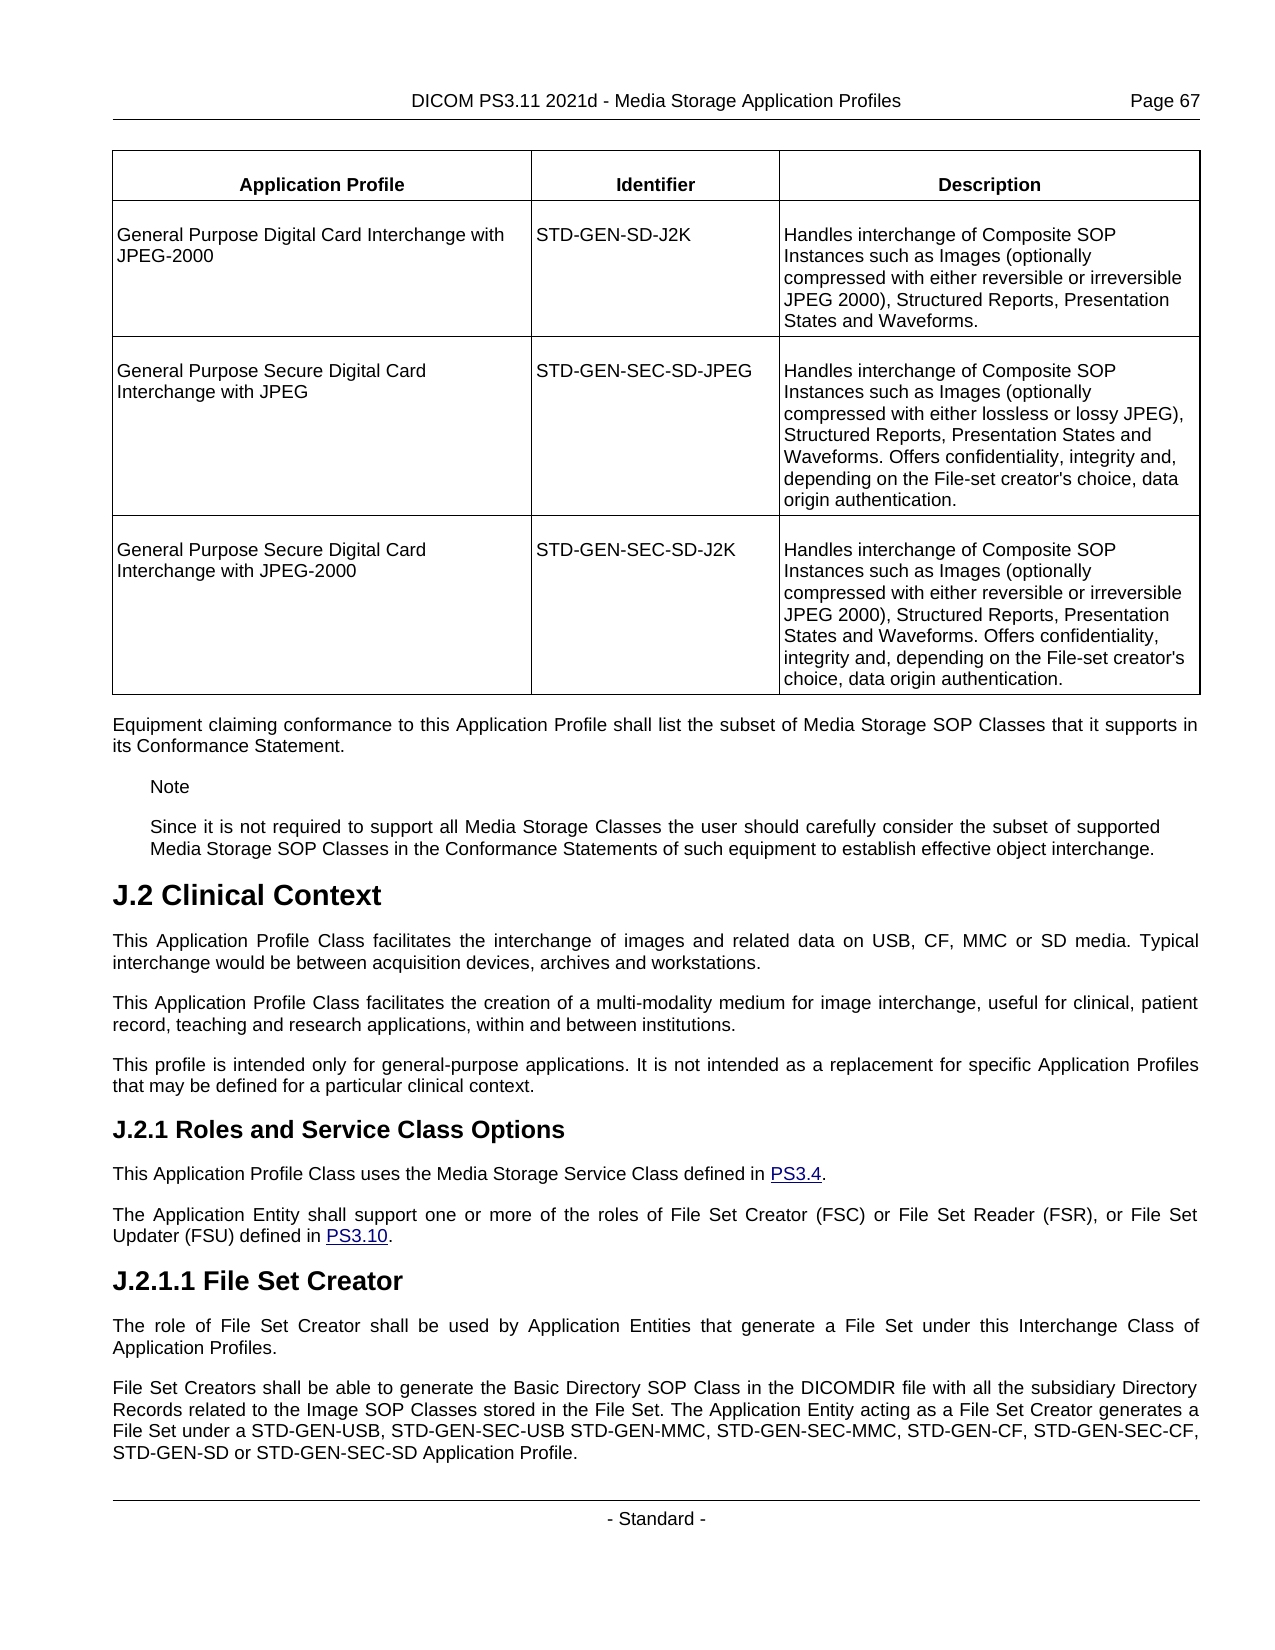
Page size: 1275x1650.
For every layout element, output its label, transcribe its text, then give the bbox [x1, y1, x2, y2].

text J.2.1.1 File Set Creator [112, 1265, 1200, 1296]
table_cell General Purpose Digital Card Interchange with JPEG-2000 [113, 201, 531, 336]
text File Set Creators shall be able to generate the Basic Directory SOP Class in the DICOMDIR file with all the subsidiary Directory Records related to the Image SOP Classes stored in the File Set. The Application Entity acting as a File Set Creator generates a File Set under a STD-GEN-USB, STD-GEN-SEC-USB STD-GEN-MMC, STD-GEN-SEC-MMC, STD-GEN-CF, STD-GEN-SEC-CF, STD-GEN-SD or STD-GEN-SEC-SD Application Profile. [112, 1377, 1200, 1463]
text This Application Profile Class uses the Media Storage Service Class defined in PS3.4. [112, 1163, 1200, 1184]
table_cell STD-GEN-SEC-SD-J2K [532, 516, 779, 694]
table_header Identifier [532, 151, 779, 200]
text This profile is intended only for general-purpose applications. It is not intended as a replacement for specific Application Profiles that may be defined for a particular clinical context. [112, 1054, 1200, 1097]
text This Application Profile Class facilitates the interchange of images and related data on USB, CF, MMC or SD media. Typical interchange would be between acquisition devices, archives and workstations. [112, 930, 1200, 973]
text This Application Profile Class facilitates the creation of a multi-modality medium for image interchange, useful for clinical, patient record, teaching and research applications, within and between institutions. [112, 992, 1200, 1035]
text Note [150, 775, 1162, 797]
table_cell Handles interchange of Composite SOP Instances such as Images (optionally compressed with either lossless or lossy JPEG), Structured Reports, Presentation States and Waveforms. Offers confidentiality, integrity and, depending on the File-set creator's choice, data origin authentication. [780, 337, 1199, 515]
table_cell Handles interchange of Composite SOP Instances such as Images (optionally compressed with either reversible or irreversible JPEG 2000), Structured Reports, Presentation States and Waveforms. Offers confidentiality, integrity and, depending on the File-set creator's choice, data origin authentication. [780, 516, 1199, 694]
table_cell STD-GEN-SEC-SD-JPEG [532, 337, 779, 515]
table_header Application Profile [113, 151, 531, 200]
table_cell General Purpose Secure Digital Card Interchange with JPEG [113, 337, 531, 515]
text J.2 Clinical Context [112, 878, 1200, 911]
text Equipment claiming conformance to this Application Profile shall list the subset of Media Storage SOP Classes that it supports in its Conformance Statement. [112, 713, 1200, 757]
text The Application Entity shall support one or more of the roles of File Set Creator (FSC) or File Set Reader (FSR), or File Set Updater (FSU) defined in PS3.10. [112, 1203, 1200, 1246]
table_cell Handles interchange of Composite SOP Instances such as Images (optionally compressed with either reversible or irreversible JPEG 2000), Structured Reports, Presentation States and Waveforms. [780, 201, 1199, 336]
text Since it is not required to support all Media Storage Classes the user should carefully consider the subset of supported Media Storage SOP Classes in the Conformance Statements of such equipment to establish effective object interchange. [150, 816, 1162, 859]
text J.2.1 Roles and Service Class Options [112, 1116, 1200, 1144]
table_cell General Purpose Secure Digital Card Interchange with JPEG-2000 [113, 516, 531, 694]
table_header Description [780, 151, 1199, 200]
table_cell STD-GEN-SD-J2K [532, 201, 779, 336]
text The role of File Set Creator shall be used by Application Entities that generate a File Set under this Interchange Class of Application Profiles. [112, 1315, 1200, 1358]
